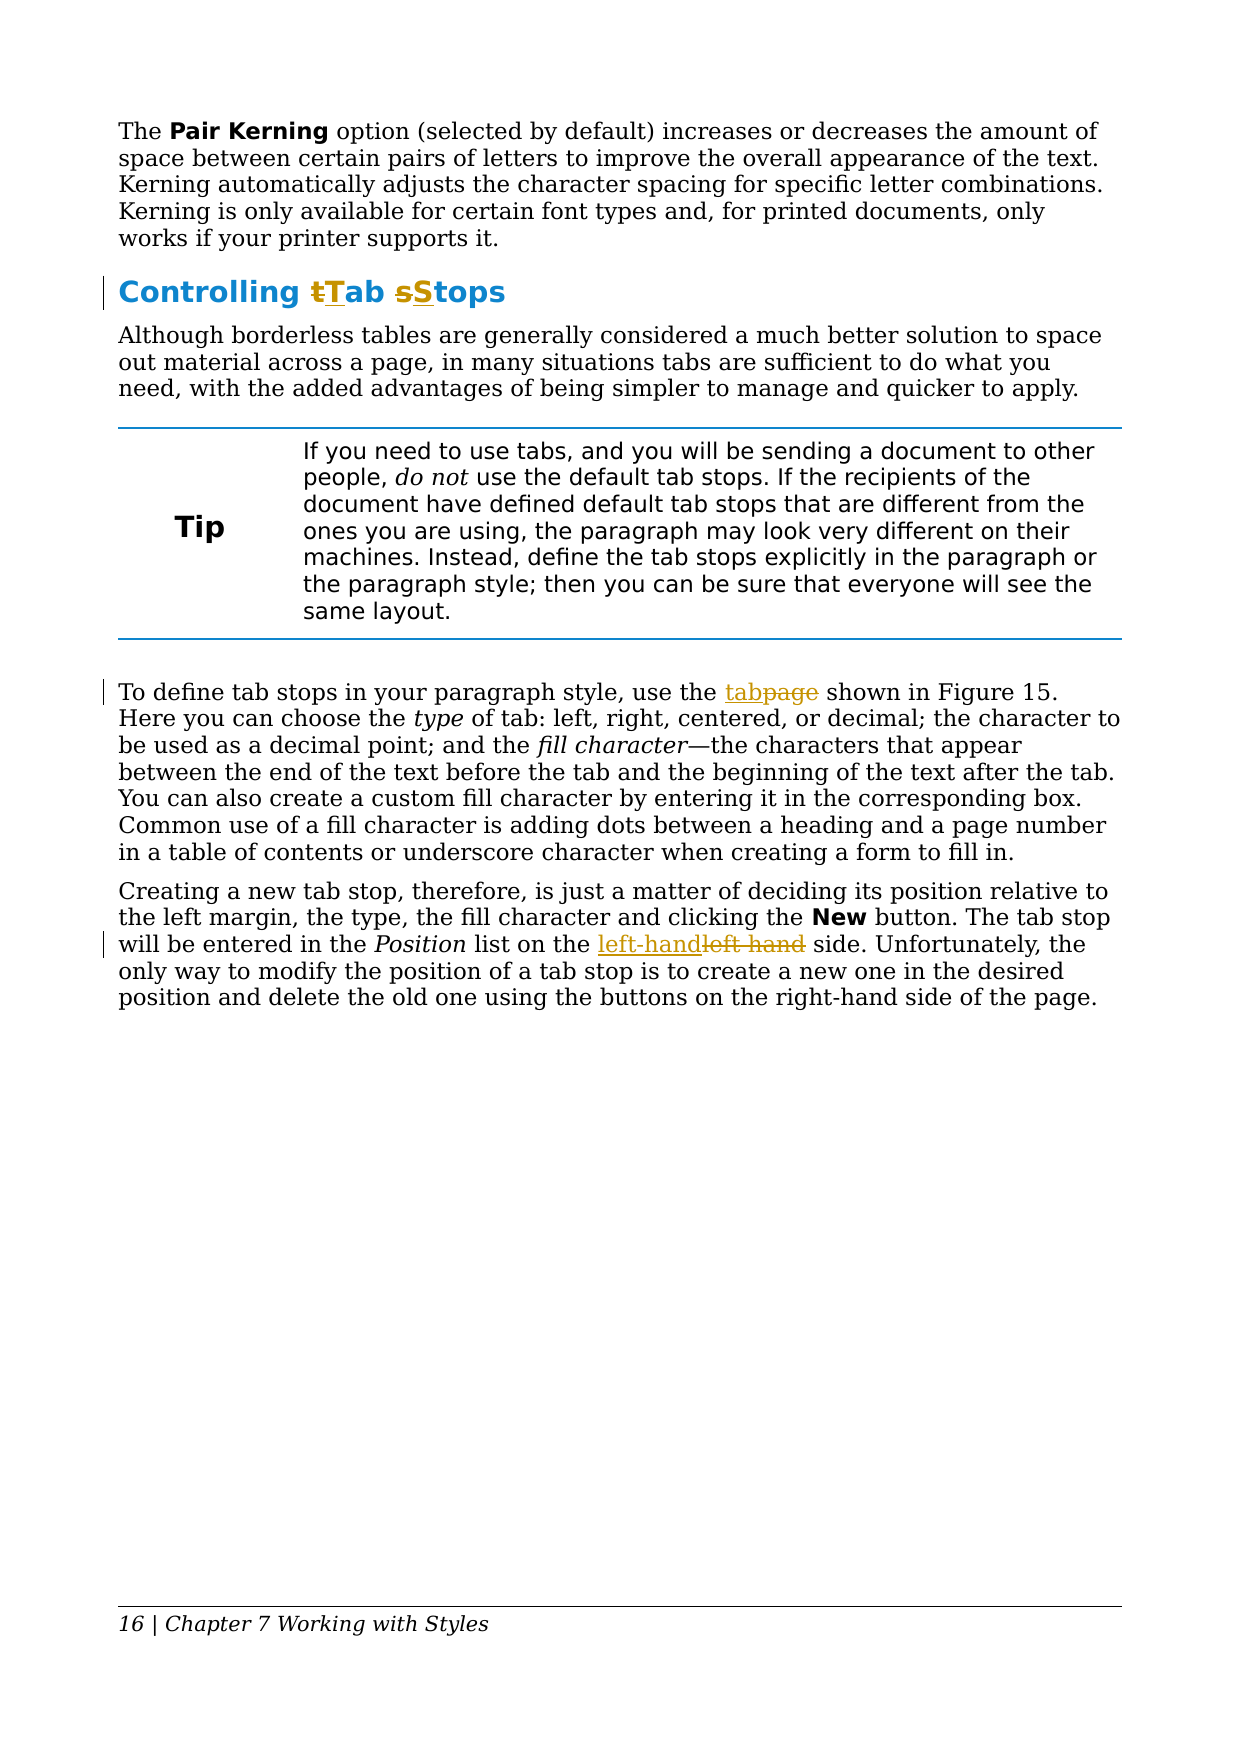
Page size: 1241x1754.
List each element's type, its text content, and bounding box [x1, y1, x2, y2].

table_header If you need to use tabs, and you will be sending a document to other people, do not use the default tab stops. If the recipients of the document have defined default tab stops that are different from the ones you are using, the paragraph may look very different on their machines. Instead, define the tab stops explicitly in the paragraph or the paragraph style; then you can be sure that everyone will see the same layout. [281, 429, 1122, 638]
subtitle Controlling Tab Stops [118, 276, 1122, 310]
text To define tab stops in your paragraph style, use the tab shown in Figure 15. Here you can choose the type of tab: left, right, centered, or decimal; the character to be used as a decimal point; and the fill character—the characters that appear between the end of the text before the tab and the beginning of the text after the tab. You can also create a custom fill character by entering it in the corresponding box. Common use of a fill character is adding dots between a heading and a page number in a table of contents or underscore character when creating a form to fill in. [118, 679, 1122, 865]
table_header Tip [118, 429, 281, 638]
text Creating a new tab stop, therefore, is just a matter of deciding its position relative to the left margin, the type, the fill character and clicking the New button. The tab stop will be entered in the Position list on the left-hand side. Unfortunately, the only way to modify the position of a tab stop is to create a new one in the desired position and delete the old one using the buttons on the right-hand side of the page. [118, 878, 1122, 1011]
text The Pair Kerning option (selected by default) increases or decreases the amount of space between certain pairs of letters to improve the overall appearance of the text. Kerning automatically adjusts the character spacing for specific letter combinations. Kerning is only available for certain font types and, for printed documents, only works if your printer supports it. [118, 118, 1122, 251]
text Although borderless tables are generally considered a much better solution to space out material across a page, in many situations tabs are sufficient to do what you need, with the added advantages of being simpler to manage and quicker to apply. [118, 322, 1122, 402]
